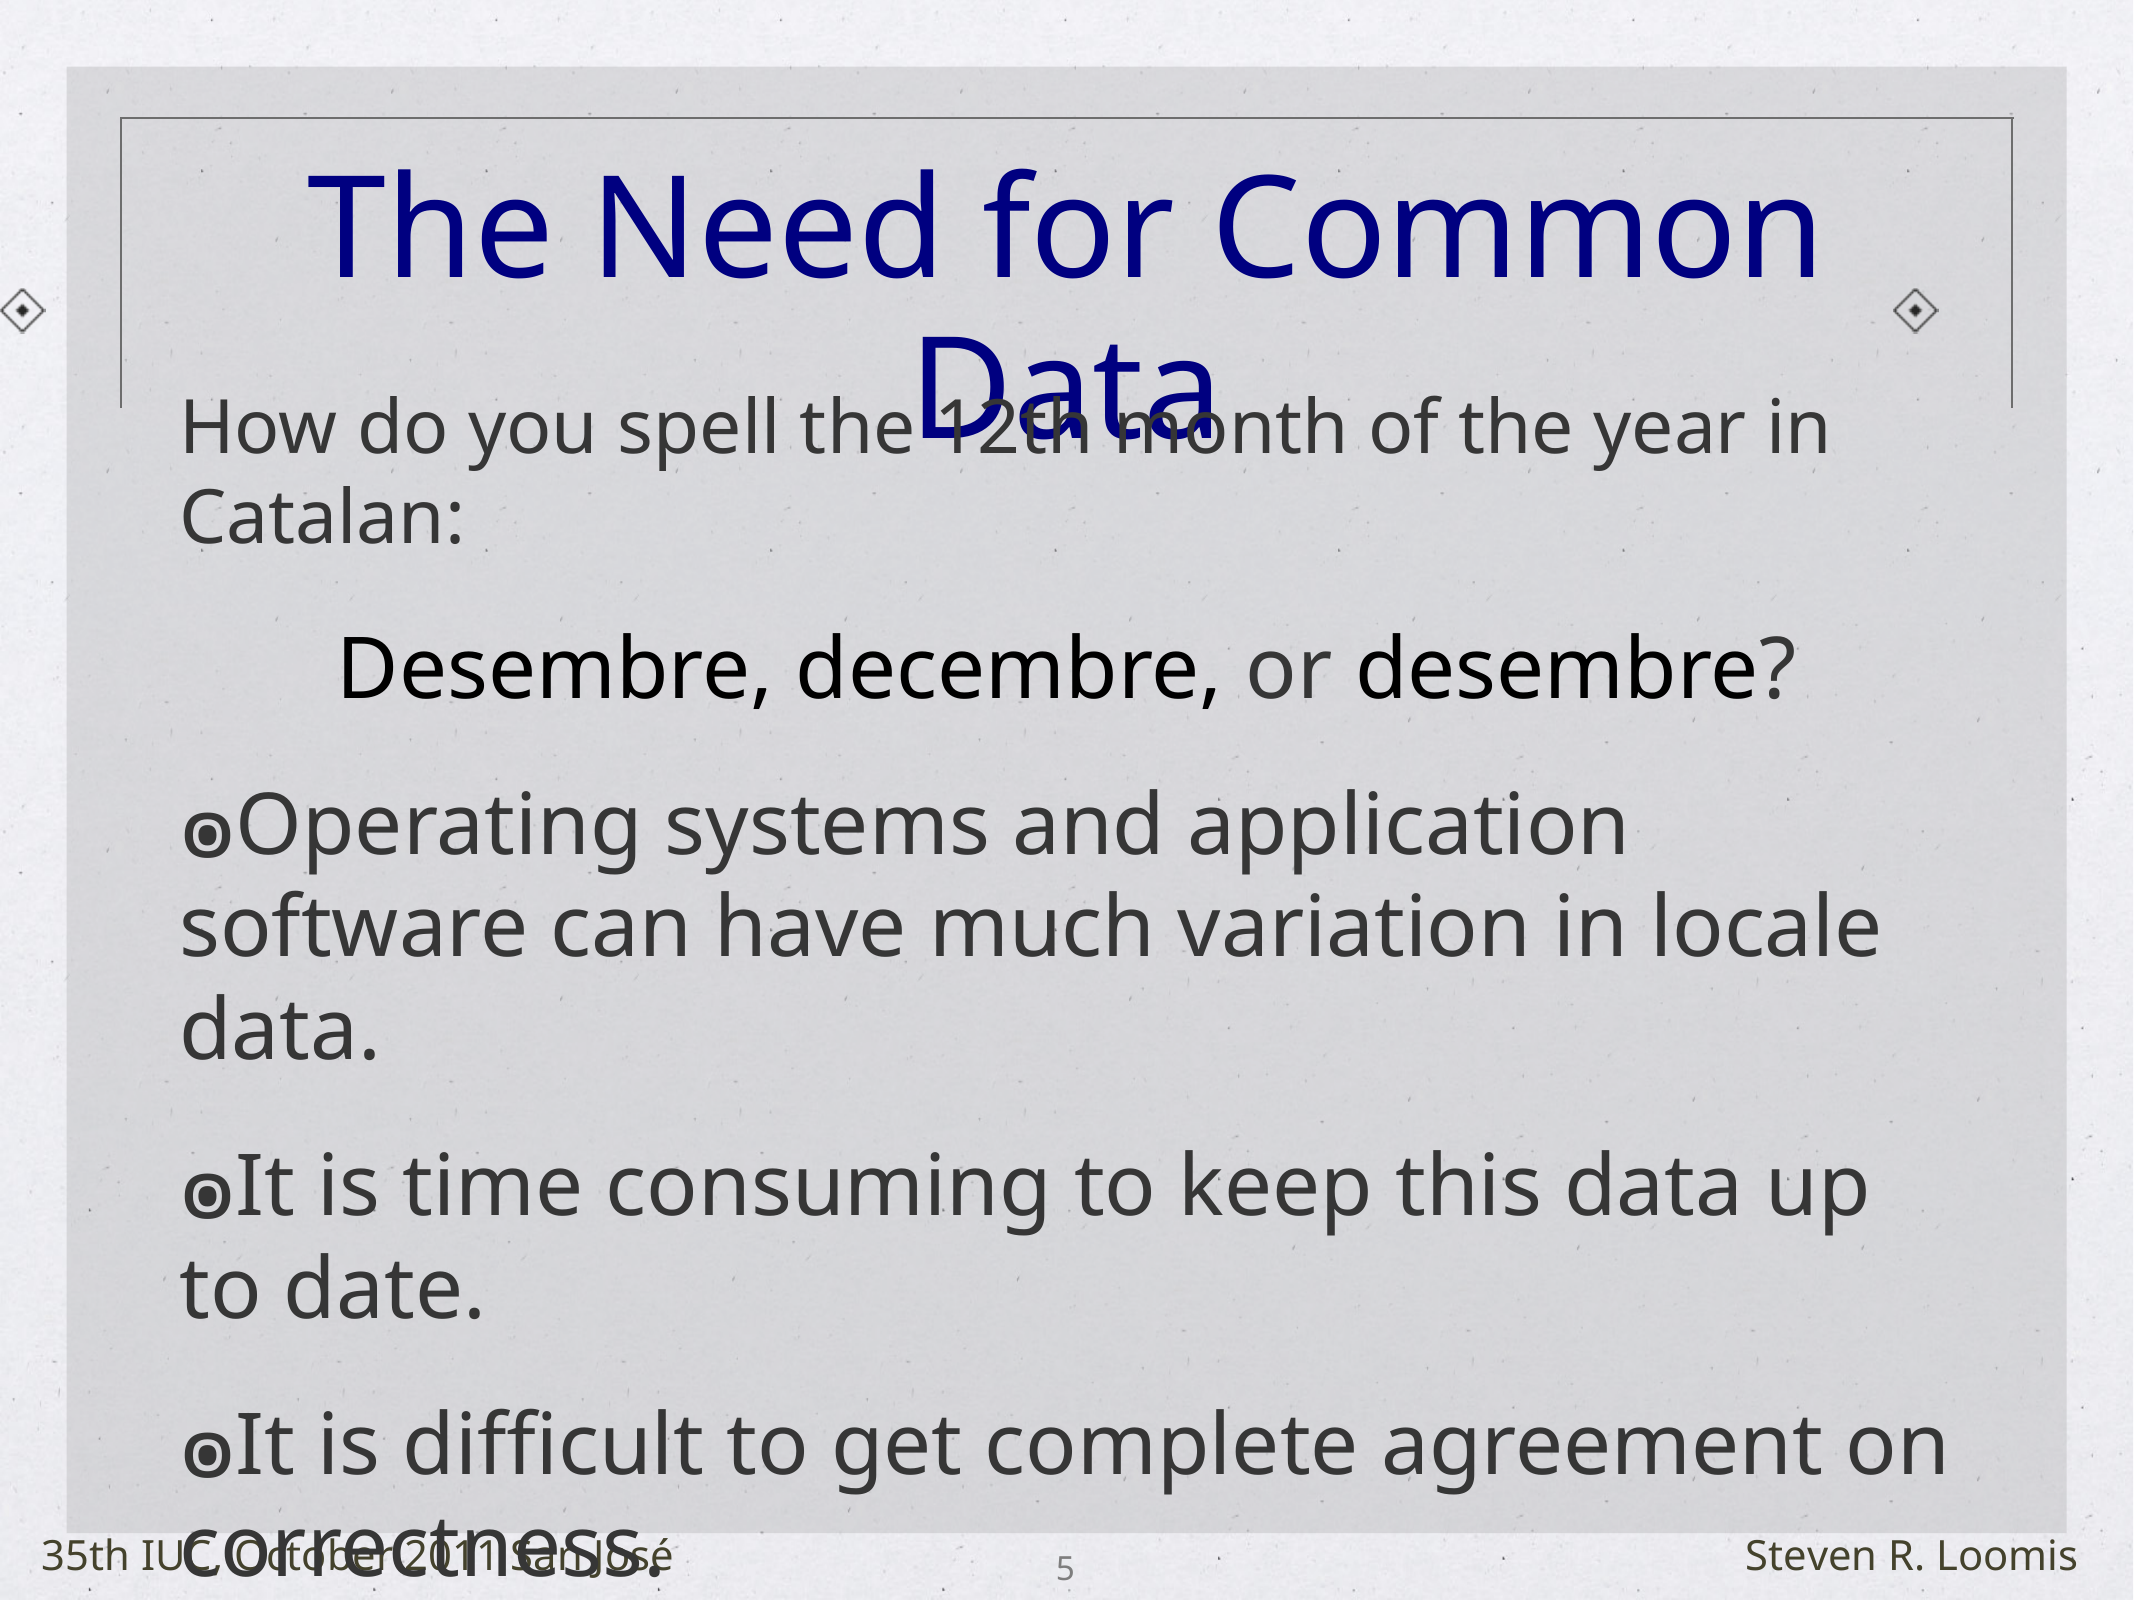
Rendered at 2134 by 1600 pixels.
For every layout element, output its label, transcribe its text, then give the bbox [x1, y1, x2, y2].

picture [0, 0, 2134, 1600]
list How do you spell the 12th month of the year in Catalan: Desembre, decembre, or desembre? Operating systems and application software can have much variation in locale data. It is time consuming to keep this data up to date. It is difficult to get complete agreement on correctness. [170, 370, 1963, 1600]
title The Need for Common Data [170, 137, 1963, 370]
picture [1964, 1550, 1977, 1567]
